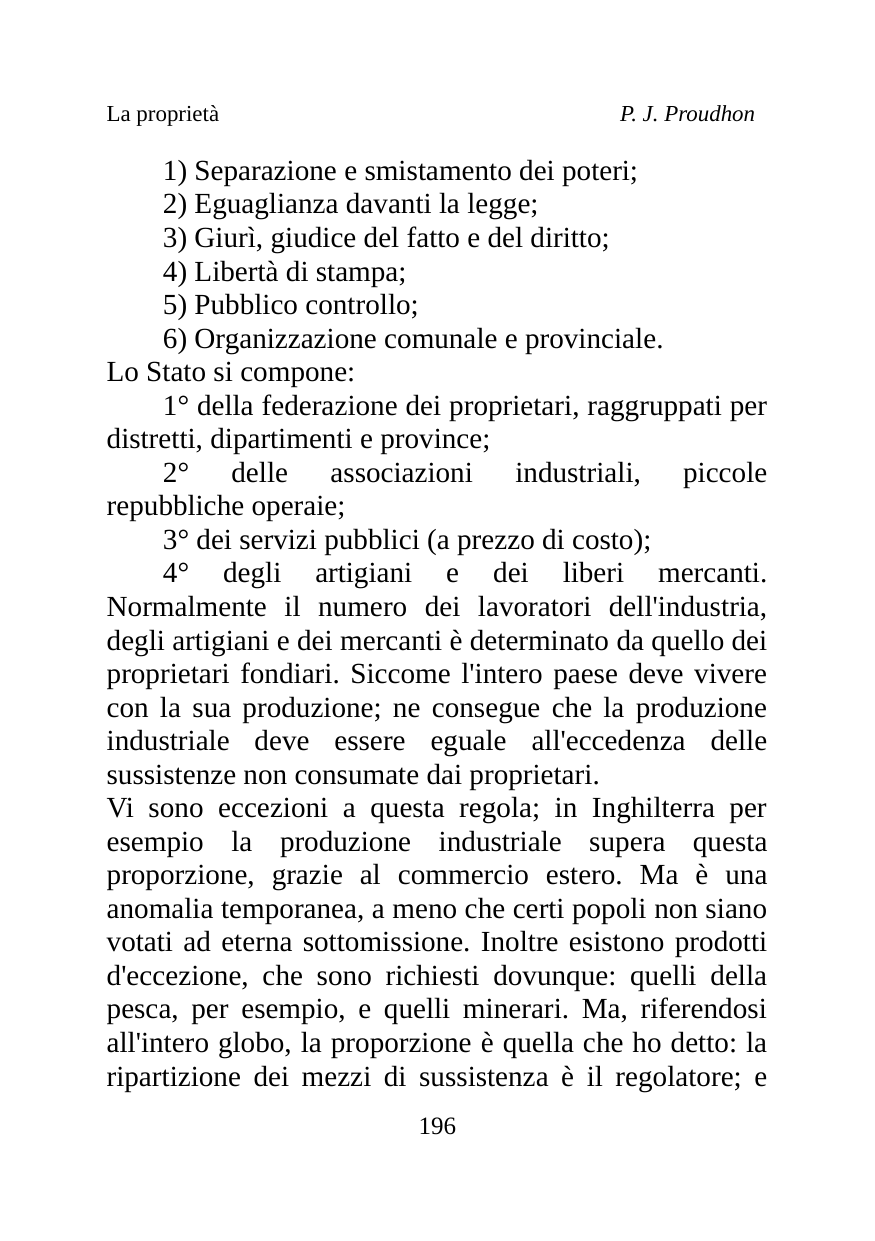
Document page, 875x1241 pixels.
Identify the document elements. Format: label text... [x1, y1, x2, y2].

text 3° dei servizi pubblici (a prezzo di costo); [106, 522, 768, 556]
text 2° delle associazioni industriali, piccole repubbliche operaie; [106, 455, 768, 522]
text 3) Giurì, giudice del fatto e del diritto; [106, 220, 768, 254]
text 2) Eguaglianza davanti la legge; [106, 187, 768, 220]
text Lo Stato si compone: [106, 354, 768, 388]
text 5) Pubblico controllo; [106, 287, 768, 321]
text Vi sono eccezioni a questa regola; in Inghilterra per esempio la produzione industriale supera questa proporzione, grazie al commercio estero. Ma è una anomalia temporanea, a meno che certi popoli non siano votati ad eterna sottomissione. Inoltre esistono prodotti d'eccezione, che sono richiesti dovunque: quelli della pesca, per esempio, e quelli minerari. Ma, riferendosi all'intero globo, la proporzione è quella che ho detto: la ripartizione dei mezzi di sussistenza è il regolatore; e [106, 790, 768, 1092]
text 1) Separazione e smistamento dei poteri; [106, 153, 768, 187]
text 4) Libertà di stampa; [106, 254, 768, 287]
text 4° degli artigiani e dei liberi mercanti. Normalmente il numero dei lavoratori dell'industria, degli artigiani e dei mercanti è determinato da quello dei proprietari fondiari. Siccome l'intero paese deve vivere con la sua produzione; ne consegue che la produzione industriale deve essere eguale all'eccedenza delle sussistenze non consumate dai proprietari. [106, 556, 768, 790]
text 1° della federazione dei proprietari, raggruppati per distretti, dipartimenti e province; [106, 388, 768, 455]
text 6) Organizzazione comunale e provinciale. [106, 321, 768, 354]
